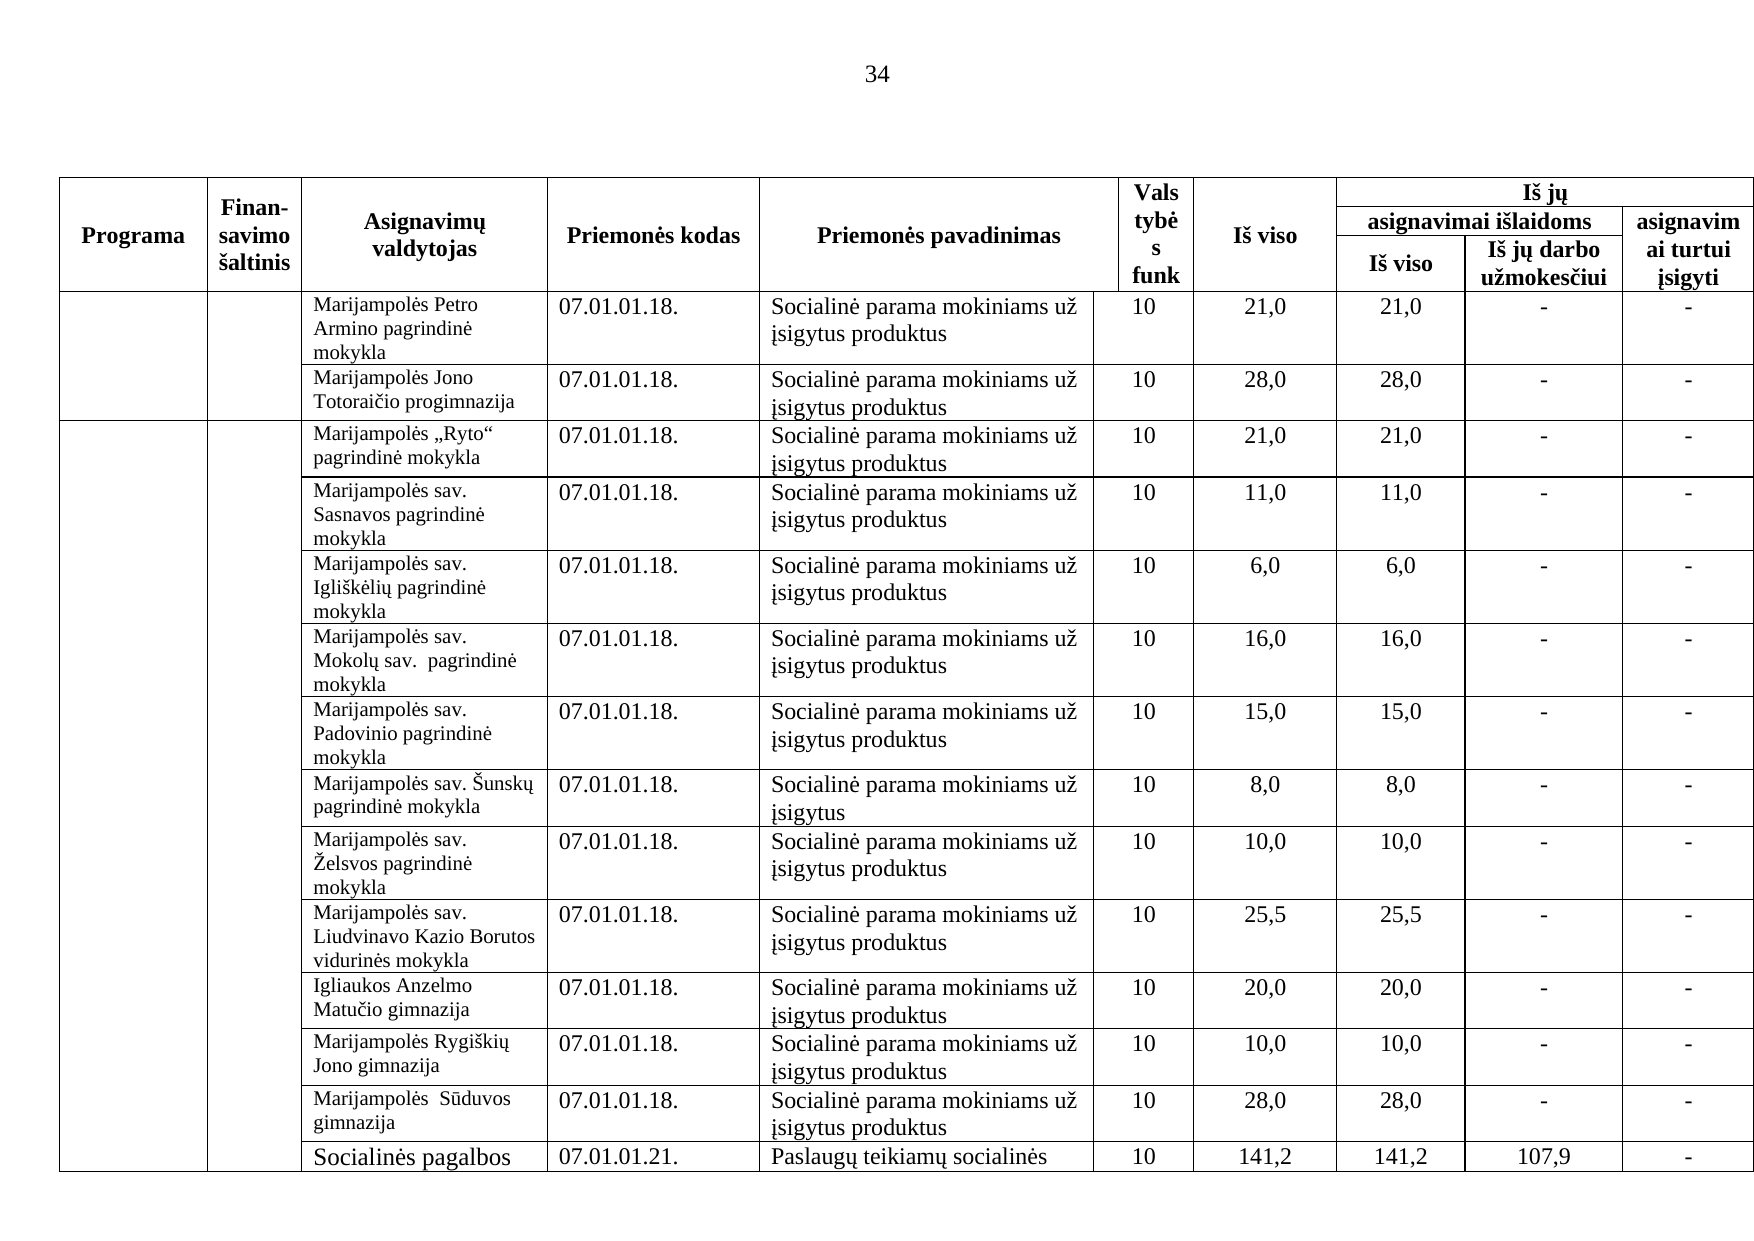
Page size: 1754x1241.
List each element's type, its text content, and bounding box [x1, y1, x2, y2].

table_cell 20,0 [1337, 973, 1464, 1028]
table_cell Socialinė parama mokiniams už įsigytus produktus [760, 624, 1093, 696]
table_cell [60, 550, 207, 623]
table_header Priemonės pavadinimas [760, 178, 1118, 291]
table_cell 10 [1094, 624, 1193, 696]
table_cell [208, 476, 301, 550]
table_cell - [1623, 421, 1753, 476]
table_cell [208, 421, 301, 476]
table_cell 07.01.01.18. [548, 624, 759, 696]
table_cell Marijampolės Sūduvos gimnazija [302, 1086, 547, 1141]
table_cell Socialinės pagalbos [302, 1142, 547, 1171]
table_cell - [1623, 478, 1753, 550]
table_cell 8,0 [1194, 770, 1336, 826]
table_cell 11,0 [1337, 478, 1464, 550]
table_cell 10,0 [1194, 827, 1336, 899]
table_cell [60, 292, 207, 364]
table_cell [208, 972, 301, 1028]
table_cell [60, 364, 207, 420]
table_cell 10 [1094, 421, 1193, 476]
table_cell 28,0 [1194, 1086, 1336, 1141]
table_cell [208, 292, 301, 364]
table_cell 25,5 [1194, 900, 1336, 972]
table_cell 11,0 [1194, 478, 1336, 550]
table_cell 21,0 [1337, 292, 1464, 364]
table_cell Marijampolės sav. Šunskų pagrindinė mokykla [302, 770, 547, 826]
table_cell Socialinė parama mokiniams už įsigytus produktus [760, 697, 1093, 769]
table_cell 10 [1094, 1029, 1193, 1084]
table_cell [60, 972, 207, 1028]
table_cell Marijampolės sav. Liudvinavo Kazio Borutos vidurinės mokykla [302, 900, 547, 972]
table_cell 07.01.01.18. [548, 1086, 759, 1141]
table_cell Marijampolės sav. Mokolų sav. pagrindinė mokykla [302, 624, 547, 696]
table_cell 10,0 [1337, 1029, 1464, 1084]
table_cell - [1466, 421, 1622, 476]
table_cell - [1623, 697, 1753, 769]
table_cell - [1623, 1029, 1753, 1084]
table_cell [208, 769, 301, 826]
table_cell 20,0 [1194, 973, 1336, 1028]
table_cell [60, 826, 207, 899]
table_cell [208, 550, 301, 623]
table_cell 07.01.01.18. [548, 697, 759, 769]
table_cell Marijampolės Jono Totoraičio progimnazija [302, 365, 547, 420]
table_cell - [1466, 1086, 1622, 1141]
table_cell 10 [1094, 973, 1193, 1028]
table_cell Socialinė parama mokiniams už įsigytus produktus [760, 292, 1093, 364]
table_cell Socialinė parama mokiniams už įsigytus produktus [760, 827, 1093, 899]
table_cell Marijampolės „Ryto“ pagrindinė mokykla [302, 421, 547, 476]
table_cell 07.01.01.18. [548, 827, 759, 899]
table_cell 07.01.01.18. [548, 478, 759, 550]
table_cell - [1466, 1029, 1622, 1084]
table_header Iš jų [1337, 178, 1753, 206]
table_cell Paslaugų teikiamų socialinės [760, 1142, 1093, 1171]
table_cell - [1466, 900, 1622, 972]
table_cell 8,0 [1337, 770, 1464, 826]
table_cell 07.01.01.18. [548, 973, 759, 1028]
table_cell [208, 1085, 301, 1141]
table_cell 10 [1094, 551, 1193, 623]
table_cell Marijampolės Rygiškių Jono gimnazija [302, 1029, 547, 1084]
table_cell - [1623, 365, 1753, 420]
table_cell - [1466, 551, 1622, 623]
table_cell - [1466, 827, 1622, 899]
table_cell - [1623, 827, 1753, 899]
table_cell 10 [1094, 1142, 1193, 1171]
table_cell 107,9 [1466, 1142, 1622, 1171]
table_cell Socialinė parama mokiniams už įsigytus [760, 770, 1093, 826]
table_cell 07.01.01.18. [548, 551, 759, 623]
table_cell 141,2 [1337, 1142, 1464, 1171]
table_cell [208, 899, 301, 972]
table_cell 10 [1094, 365, 1193, 420]
table_cell Socialinė parama mokiniams už įsigytus produktus [760, 900, 1093, 972]
table_cell asignavimai išlaidoms [1337, 207, 1622, 234]
table_cell 6,0 [1194, 551, 1336, 623]
table_cell 21,0 [1337, 421, 1464, 476]
table_header Asignavimų valdytojas [302, 178, 547, 291]
table_cell - [1466, 770, 1622, 826]
table_cell - [1623, 770, 1753, 826]
table_cell [60, 623, 207, 696]
table_cell [60, 1141, 207, 1171]
table_cell - [1623, 624, 1753, 696]
table_cell - [1623, 973, 1753, 1028]
table_cell 141,2 [1194, 1142, 1336, 1171]
table_cell 07.01.01.21. [548, 1142, 759, 1171]
table_cell 10 [1094, 827, 1193, 899]
table_cell Marijampolės sav. Padovinio pagrindinė mokykla [302, 697, 547, 769]
table_cell [60, 696, 207, 769]
table_cell 21,0 [1194, 421, 1336, 476]
table_cell 10 [1094, 478, 1193, 550]
table_cell 15,0 [1337, 697, 1464, 769]
table_header Priemonės kodas [548, 178, 759, 291]
table_header Finan-savimo šaltinis [208, 178, 301, 291]
table_cell 10 [1094, 697, 1193, 769]
table_cell Socialinė parama mokiniams už įsigytus produktus [760, 1029, 1093, 1084]
table_cell - [1466, 478, 1622, 550]
table_cell [60, 769, 207, 826]
table_cell Marijampolės Petro Armino pagrindinė mokykla [302, 292, 547, 364]
table_cell Marijampolės sav. Želsvos pagrindinė mokykla [302, 827, 547, 899]
table_cell 07.01.01.18. [548, 900, 759, 972]
table_cell [60, 476, 207, 550]
table_cell [60, 421, 207, 476]
table_cell 25,5 [1337, 900, 1464, 972]
table_cell 10 [1094, 770, 1193, 826]
table_cell [208, 1141, 301, 1171]
table_cell Socialinė parama mokiniams už įsigytus produktus [760, 973, 1093, 1028]
table_cell 10,0 [1194, 1029, 1336, 1084]
table_cell - [1623, 1086, 1753, 1141]
table_header Iš viso [1194, 178, 1336, 291]
table_cell - [1466, 697, 1622, 769]
table_cell 15,0 [1194, 697, 1336, 769]
table_cell Socialinė parama mokiniams už įsigytus produktus [760, 421, 1093, 476]
table_cell Iš viso [1337, 236, 1464, 291]
table_cell [208, 1028, 301, 1084]
table_cell [208, 826, 301, 899]
table_cell 21,0 [1194, 292, 1336, 364]
table_cell 10 [1094, 1086, 1193, 1141]
table_cell [208, 623, 301, 696]
table_cell [208, 364, 301, 420]
table_cell asignavimai turtui įsigyti [1623, 207, 1753, 291]
table_cell Socialinė parama mokiniams už įsigytus produktus [760, 478, 1093, 550]
table_cell [60, 1028, 207, 1084]
table_cell - [1466, 292, 1622, 364]
table_cell - [1466, 624, 1622, 696]
table_cell 28,0 [1194, 365, 1336, 420]
table_cell Marijampolės sav. Sasnavos pagrindinė mokykla [302, 478, 547, 550]
table_cell Socialinė parama mokiniams už įsigytus produktus [760, 1086, 1093, 1141]
table_cell 07.01.01.18. [548, 292, 759, 364]
table_cell [208, 696, 301, 769]
table_cell 16,0 [1337, 624, 1464, 696]
table_cell - [1466, 365, 1622, 420]
table_cell [60, 1085, 207, 1141]
table_cell Marijampolės sav. Igliškėlių pagrindinė mokykla [302, 551, 547, 623]
table_cell - [1623, 292, 1753, 364]
table_cell - [1466, 973, 1622, 1028]
table_cell 07.01.01.18. [548, 1029, 759, 1084]
table_cell Socialinė parama mokiniams už įsigytus produktus [760, 551, 1093, 623]
table_cell [60, 899, 207, 972]
table_cell Socialinė parama mokiniams už įsigytus produktus [760, 365, 1093, 420]
table_header Programa [60, 178, 207, 291]
table_cell Igliaukos Anzelmo Matučio gimnazija [302, 973, 547, 1028]
table_cell 6,0 [1337, 551, 1464, 623]
table_cell Iš jų darbo užmokesčiui [1466, 236, 1622, 291]
table_header Valstybės funkcija [1119, 178, 1193, 291]
table_cell 16,0 [1194, 624, 1336, 696]
table_cell - [1623, 1142, 1753, 1171]
table_cell 07.01.01.18. [548, 365, 759, 420]
table_cell 28,0 [1337, 365, 1464, 420]
table_cell - [1623, 551, 1753, 623]
table_cell 10 [1094, 900, 1193, 972]
table_cell - [1623, 900, 1753, 972]
table_cell 07.01.01.18. [548, 770, 759, 826]
table_cell 10 [1094, 292, 1193, 364]
table_cell 07.01.01.18. [548, 421, 759, 476]
table_cell 28,0 [1337, 1086, 1464, 1141]
table_cell 10,0 [1337, 827, 1464, 899]
